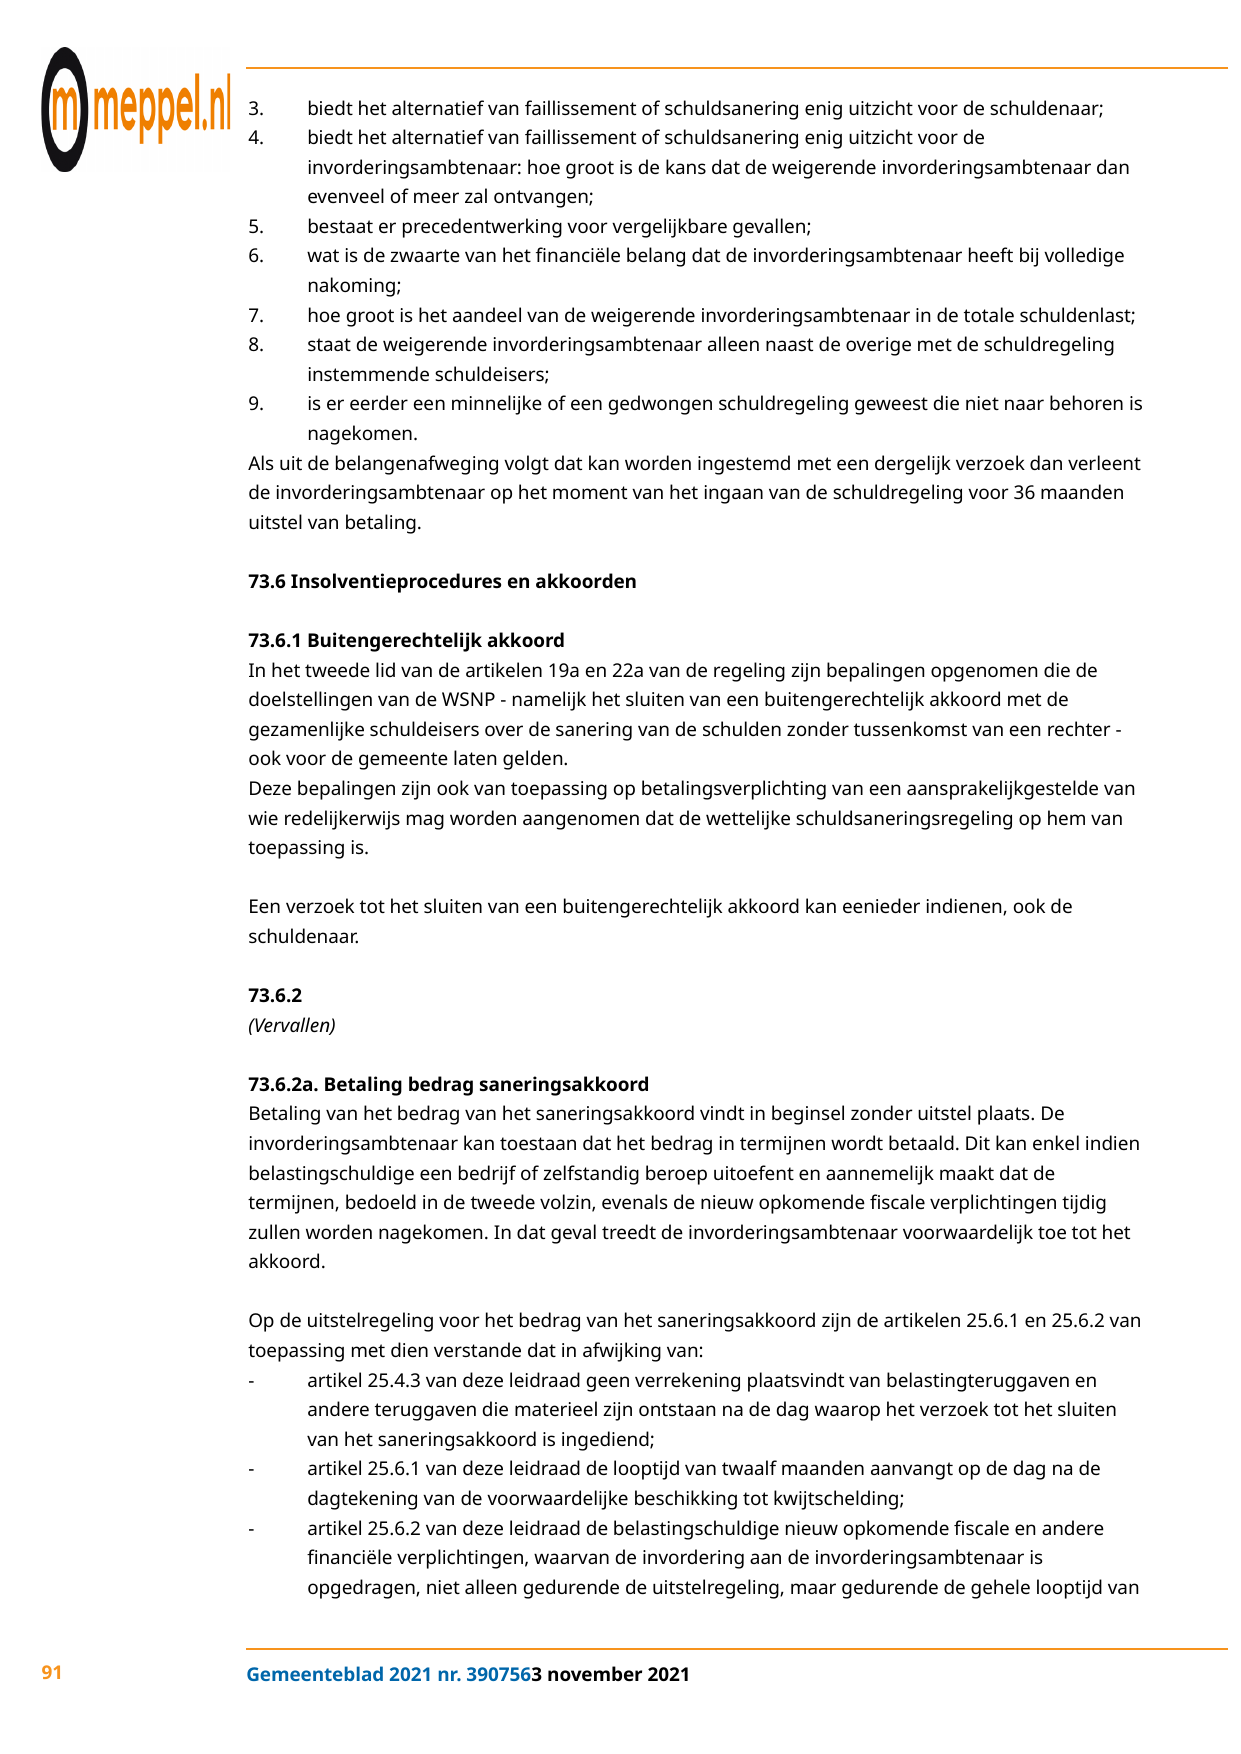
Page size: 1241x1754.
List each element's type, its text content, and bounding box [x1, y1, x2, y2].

list biedt het alternatief van faillissement of schuldsanering enig uitzicht voor de schuldenaar; [248, 95, 1152, 121]
text (Vervallen) [248, 1012, 1152, 1038]
text Een verzoek tot het sluiten van een buitengerechtelijk akkoord kan eenieder indienen, ook de schuldenaar. [248, 893, 1152, 949]
text In het tweede lid van de artikelen 19a en 22a van de regeling zijn bepalingen opgenomen die de doelstellingen van de WSNP - namelijk het sluiten van een buitengerechtelijk akkoord met de gezamenlijke schuldeisers over de sanering van de schulden zonder tussenkomst van een rechter - ook voor de gemeente laten gelden. [248, 657, 1152, 771]
list wat is de zwaarte van het financiële belang dat de invorderingsambtenaar heeft bij volledige nakoming; [248, 243, 1152, 298]
list artikel 25.4.3 van deze leidraad geen verrekening plaatsvindt van belastingteruggaven en andere teruggaven die materieel zijn ontstaan na de dag waarop het verzoek tot het sluiten van het saneringsakkoord is ingediend; [248, 1367, 1152, 1452]
list staat de weigerende invorderingsambtenaar alleen naast de overige met de schuldregeling instemmende schuldeisers; [248, 331, 1152, 387]
list artikel 25.6.1 van deze leidraad de looptijd van twaalf maanden aanvangt op de dag na de dagtekening van de voorwaardelijke beschikking tot kwijtschelding; [248, 1456, 1152, 1511]
list hoe groot is het aandeel van de weigerende invorderingsambtenaar in de totale schuldenlast; [248, 302, 1152, 328]
picture [41, 47, 231, 172]
text 73.6.2 [248, 982, 1152, 1008]
text 73.6.2a. Betaling bedrag saneringsakkoord [248, 1071, 1152, 1097]
list bestaat er precedentwerking voor vergelijkbare gevallen; [248, 213, 1152, 239]
text 73.6.1 Buitengerechtelijk akkoord [248, 627, 1152, 653]
text Op de uitstelregeling voor het bedrag van het saneringsakkoord zijn de artikelen 25.6.1 en 25.6.2 van toepassing met dien verstande dat in afwijking van: [248, 1308, 1152, 1363]
list is er eerder een minnelijke of een gedwongen schuldregeling geweest die niet naar behoren is nagekomen. [248, 391, 1152, 446]
text Als uit de belangenafweging volgt dat kan worden ingestemd met een dergelijk verzoek dan verleent de invorderingsambtenaar op het moment van het ingaan van de schuldregeling voor 36 maanden uitstel van betaling. [248, 450, 1152, 535]
list artikel 25.6.2 van deze leidraad de belastingschuldige nieuw opkomende fiscale en andere financiële verplichtingen, waarvan de invordering aan de invorderingsambtenaar is opgedragen, niet alleen gedurende de uitstelregeling, maar gedurende de gehele looptijd van [248, 1515, 1152, 1600]
list biedt het alternatief van faillissement of schuldsanering enig uitzicht voor de invorderingsambtenaar: hoe groot is de kans dat de weigerende invorderingsambtenaar dan evenveel of meer zal ontvangen; [248, 124, 1152, 209]
text Betaling van het bedrag van het saneringsakkoord vindt in beginsel zonder uitstel plaats. De invorderingsambtenaar kan toestaan dat het bedrag in termijnen wordt betaald. Dit kan enkel indien belastingschuldige een bedrijf of zelfstandig beroep uitoefent en aannemelijk maakt dat de termijnen, bedoeld in de tweede volzin, evenals de nieuw opkomende fiscale verplichtingen tijdig zullen worden nagekomen. In dat geval treedt de invorderingsambtenaar voorwaardelijk toe tot het akkoord. [248, 1101, 1152, 1274]
text Deze bepalingen zijn ook van toepassing op betalingsverplichting van een aansprakelijkgestelde van wie redelijkerwijs mag worden aangenomen dat de wettelijke schuldsaneringsregeling op hem van toepassing is. [248, 775, 1152, 860]
text 73.6 Insolventieprocedures en akkoorden [248, 568, 1152, 594]
